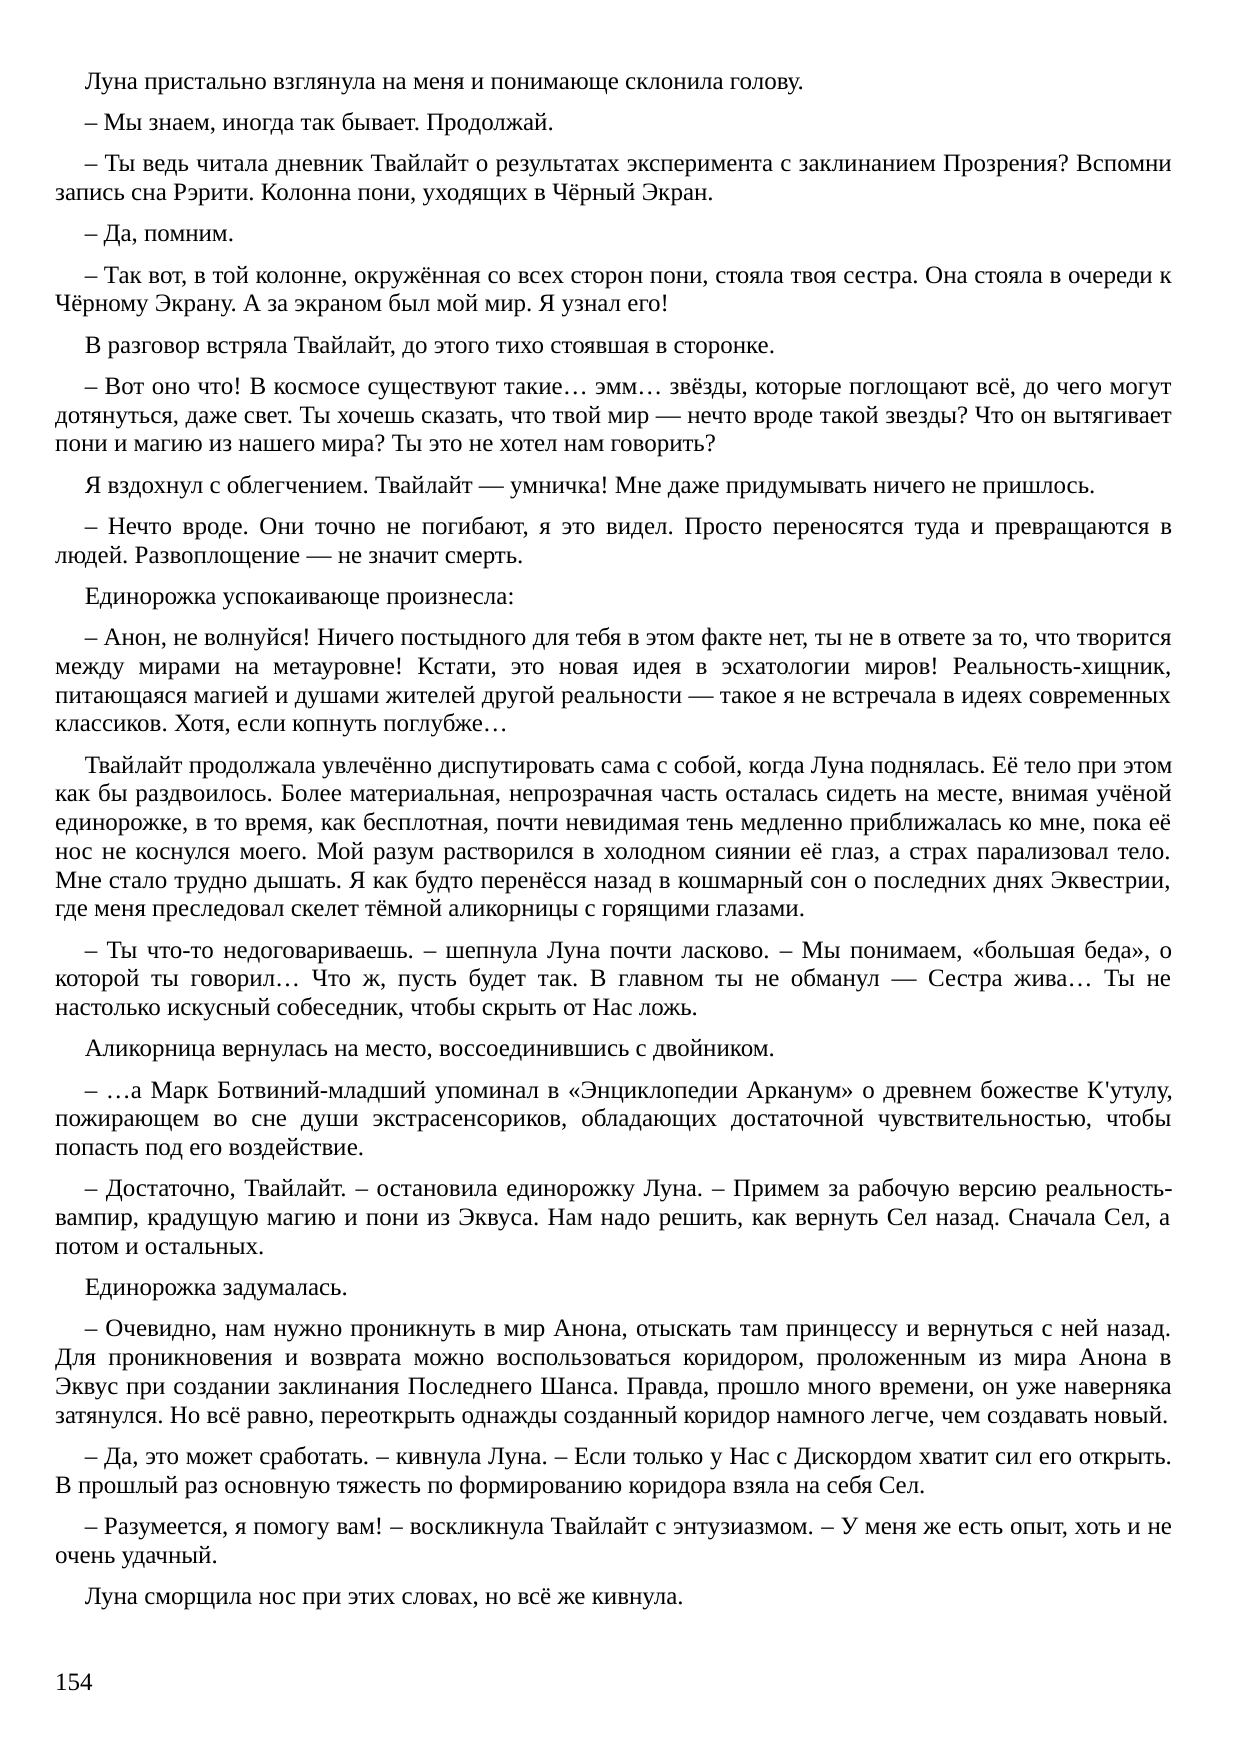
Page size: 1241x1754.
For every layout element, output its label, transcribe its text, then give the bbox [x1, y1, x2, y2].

text В разговор встряла Твайлайт, до этого тихо стоявшая в сторонке. [55, 330, 1173, 358]
text – Нечто вроде. Они точно не погибают, я это видел. Просто переносятся туда и превращаются в людей. Развоплощение — не значит смерть. [55, 511, 1173, 568]
text – Достаточно, Твайлайт. – остановила единорожку Луна. – Примем за рабочую версию реальность-вампир, крадущую магию и пони из Эквуса. Нам надо решить, как вернуть Сел назад. Сначала Сел, а потом и остальных. [55, 1173, 1173, 1260]
text – Вот оно что! В космосе существуют такие… эмм… звёзды, которые поглощают всё, до чего могут дотянуться, даже свет. Ты хочешь сказать, что твой мир — нечто вроде такой звезды? Что он вытягивает пони и магию из нашего мира? Ты это не хотел нам говорить? [55, 371, 1173, 457]
text Луна пристально взглянула на меня и понимающе склонила голову. [55, 66, 1173, 95]
text Твайлайт продолжала увлечённо диспутировать сама с собой, когда Луна поднялась. Её тело при этом как бы раздвоилось. Более материальная, непрозрачная часть осталась сидеть на месте, внимая учёной единорожке, в то время, как бесплотная, почти невидимая тень медленно приближалась ко мне, пока её нос не коснулся моего. Мой разум растворился в холодном сиянии её глаз, а страх парализовал тело. Мне стало трудно дышать. Я как будто перенёсся назад в кошмарный сон о последних днях Эквестрии, где меня преследовал скелет тёмной аликорницы с горящими глазами. [55, 750, 1173, 922]
text – Ты что-то недоговариваешь. – шепнула Луна почти ласково. – Мы понимаем, «большая беда», о которой ты говорил… Что ж, пусть будет так. В главном ты не обманул — Сестра жива… Ты не настолько искусный собеседник, чтобы скрыть от Нас ложь. [55, 935, 1173, 1021]
text Единорожка успокаивающе произнесла: [55, 581, 1173, 610]
text Единорожка задумалась. [55, 1272, 1173, 1301]
text – …а Марк Ботвиний-младший упоминал в «Энциклопедии Арканум» о древнем божестве К'утулу, пожирающем во сне души экстрасенсориков, обладающих достаточной чувствительностью, чтобы попасть под его воздействие. [55, 1075, 1173, 1161]
text Луна сморщила нос при этих словах, но всё же кивнула. [55, 1581, 1173, 1610]
text Аликорница вернулась на место, воссоединившись с двойником. [55, 1033, 1173, 1062]
text – Да, это может сработать. – кивнула Луна. – Если только у Нас с Дискордом хватит сил его открыть. В прошлый раз основную тяжесть по формированию коридора взяла на себя Сел. [55, 1441, 1173, 1498]
text Я вздохнул с облегчением. Твайлайт — умничка! Мне даже придумывать ничего не пришлось. [55, 470, 1173, 498]
text – Так вот, в той колонне, окружённая со всех сторон пони, стояла твоя сестра. Она стояла в очереди к Чёрному Экрану. А за экраном был мой мир. Я узнал его! [55, 260, 1173, 317]
text – Да, помним. [55, 218, 1173, 247]
text – Мы знаем, иногда так бывает. Продолжай. [55, 107, 1173, 136]
text – Ты ведь читала дневник Твайлайт о результатах эксперимента с заклинанием Прозрения? Вспомни запись сна Рэрити. Колонна пони, уходящих в Чёрный Экран. [55, 148, 1173, 206]
text – Разумеется, я помогу вам! – воскликнула Твайлайт с энтузиазмом. – У меня же есть опыт, хоть и не очень удачный. [55, 1511, 1173, 1568]
text – Анон, не волнуйся! Ничего постыдного для тебя в этом факте нет, ты не в ответе за то, что творится между мирами на метауровне! Кстати, это новая идея в эсхатологии миров! Реальность-хищник, питающаяся магией и душами жителей другой реальности — такое я не встречала в идеях современных классиков. Хотя, если копнуть поглубже… [55, 622, 1173, 737]
text – Очевидно, нам нужно проникнуть в мир Анона, отыскать там принцессу и вернуться с ней назад. Для проникновения и возврата можно воспользоваться коридором, проложенным из мира Анона в Эквус при создании заклинания Последнего Шанса. Правда, прошло много времени, он уже наверняка затянулся. Но всё равно, переоткрыть однажды созданный коридор намного легче, чем создавать новый. [55, 1313, 1173, 1428]
